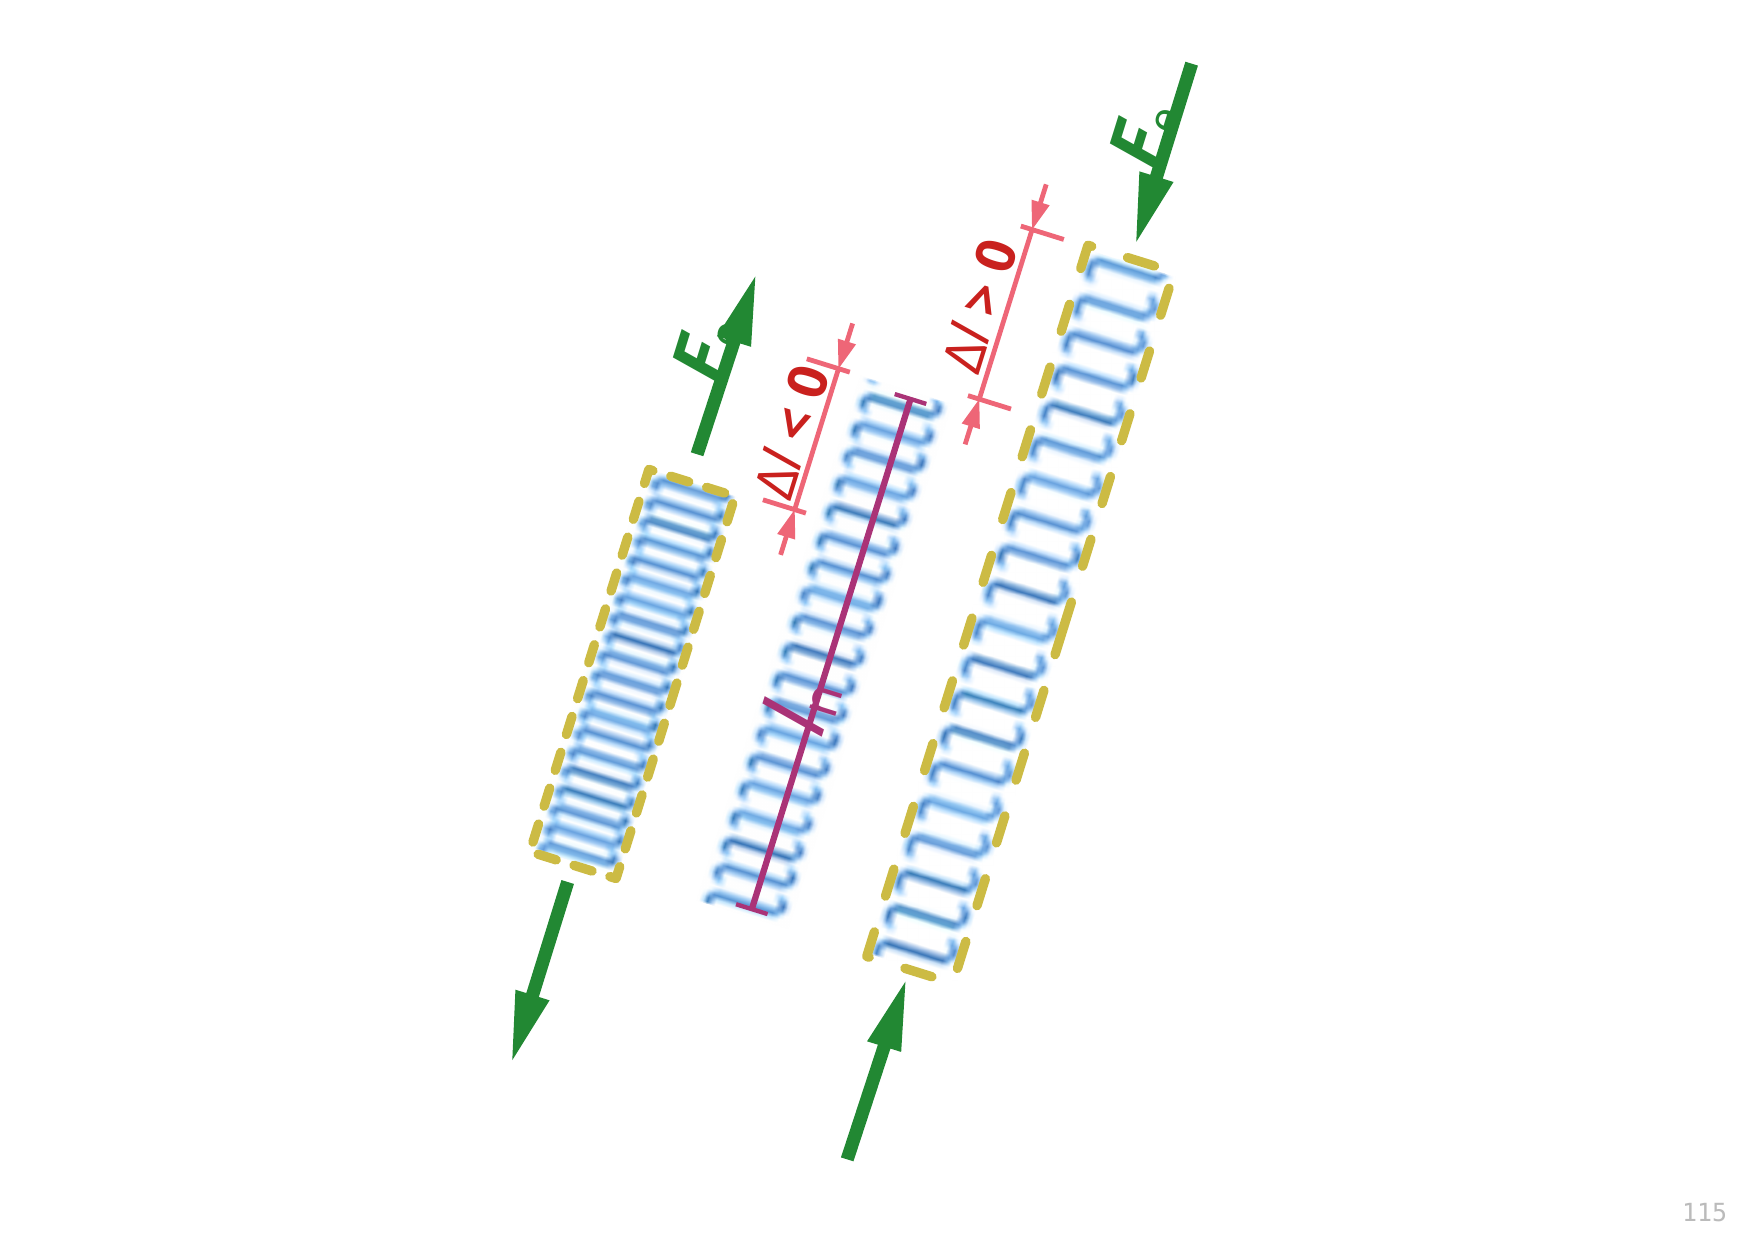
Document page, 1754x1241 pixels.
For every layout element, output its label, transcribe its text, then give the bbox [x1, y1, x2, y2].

text_box [840, 981, 906, 1162]
text_box [512, 880, 574, 1061]
text_box [1136, 61, 1198, 242]
picture [696, 375, 952, 929]
picture [872, 251, 1176, 981]
picture [528, 472, 738, 872]
text_box Fe [632, 286, 733, 398]
text_box ln [720, 643, 844, 754]
text_box [690, 276, 756, 457]
text_box Fe [1069, 72, 1174, 183]
